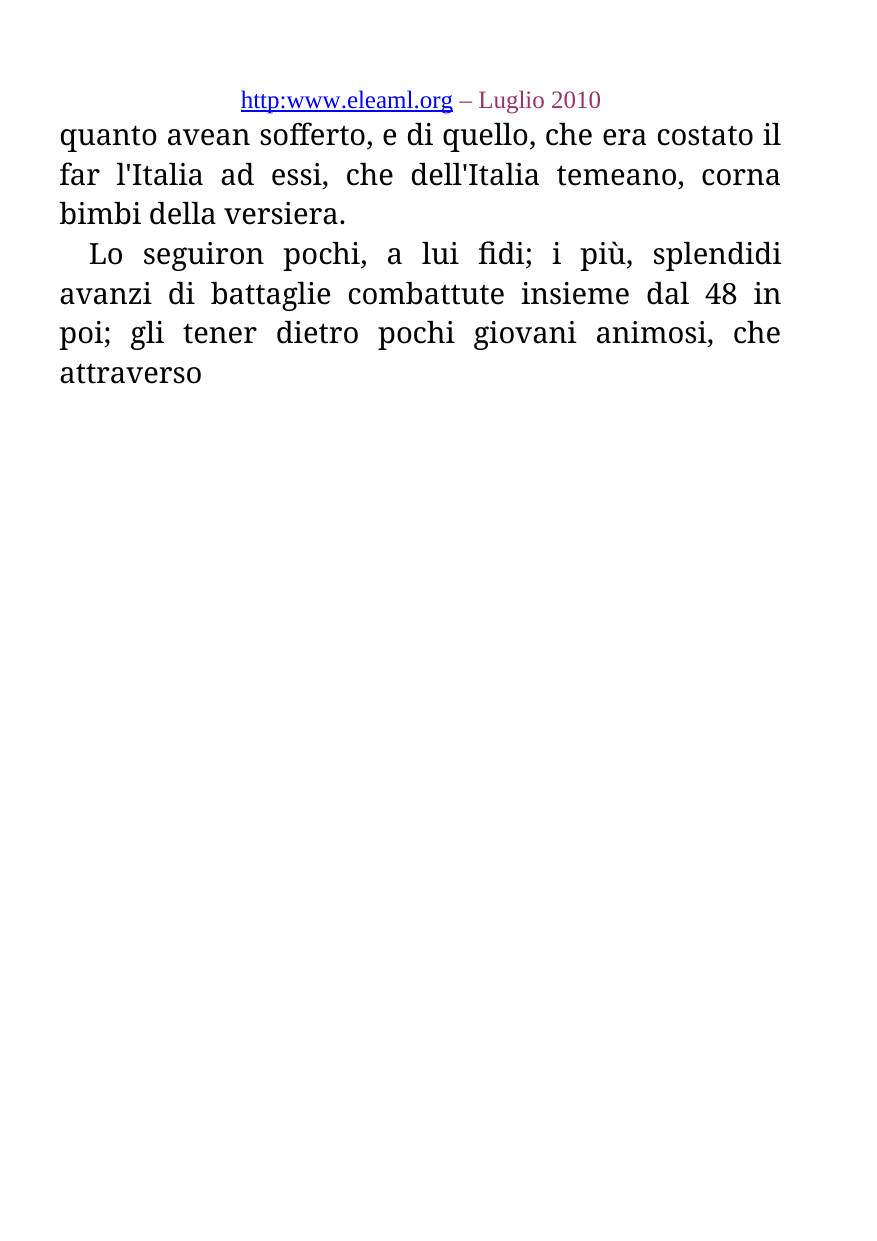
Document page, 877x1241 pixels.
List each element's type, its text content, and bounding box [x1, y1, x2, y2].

text quanto avean sofferto, e di quello, che era costato il far l'Italia ad essi, che dell'Italia temeano, corna bimbi della versiera. [59, 114, 782, 233]
text Lo seguiron pochi, a lui fidi; i più, splendidi avanzi di battaglie combattute insieme dal 48 in poi; gli tener dietro pochi giovani animosi, che attraverso [59, 233, 782, 392]
